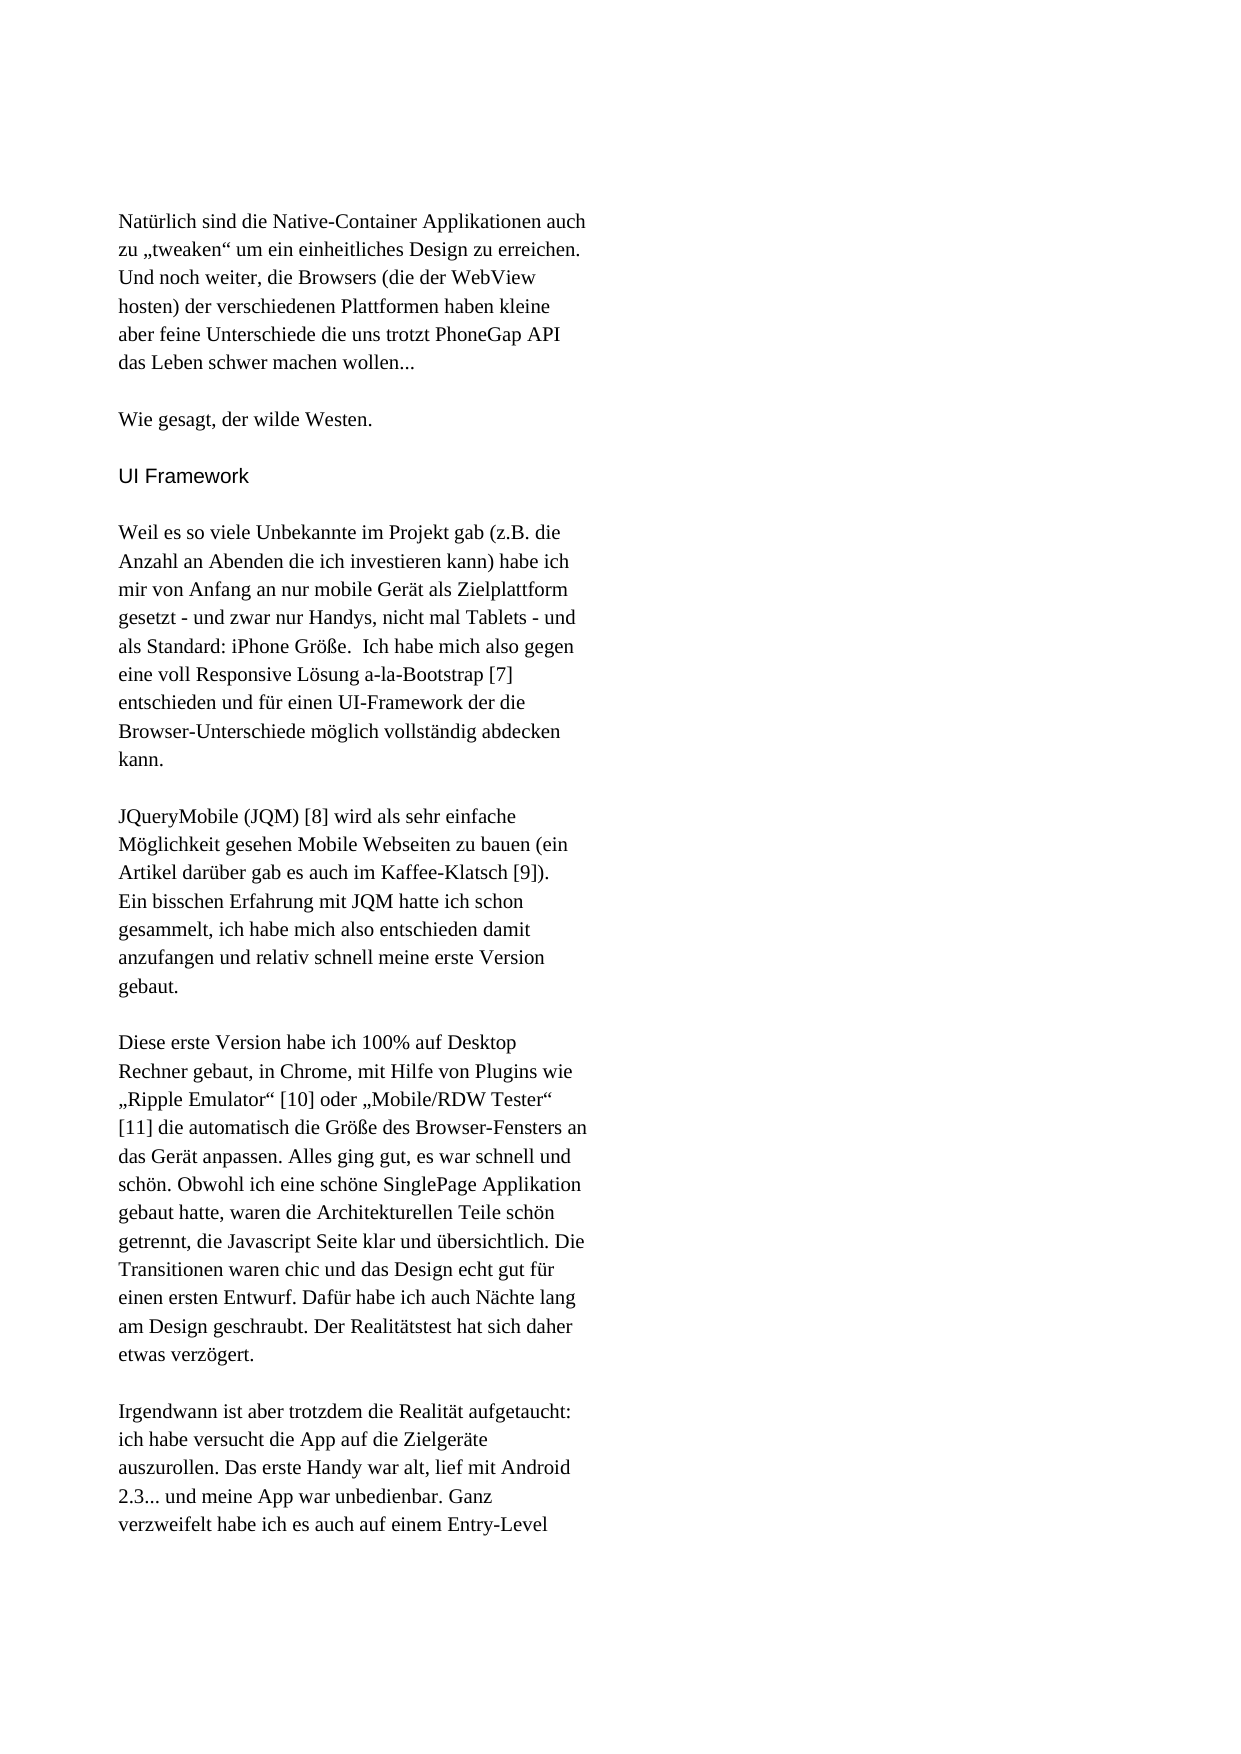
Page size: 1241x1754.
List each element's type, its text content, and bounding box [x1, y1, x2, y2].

text Wie gesagt, der wilde Westen. [118, 404, 591, 432]
text Diese erste Version habe ich 100% auf Desktop Rechner gebaut, in Chrome, mit Hilfe von Plugins wie „Ripple Emulator“ [10] oder „Mobile/RDW Tester“ [11] die automatisch die Größe des Browser-Fensters an das Gerät anpassen. Alles ging gut, es war schnell und schön. Obwohl ich eine schöne SinglePage Applikation gebaut hatte, waren die Architekturellen Teile schön getrennt, die Javascript Seite klar und übersichtlich. Die Transitionen waren chic und das Design echt gut für einen ersten Entwurf. Dafür habe ich auch Nächte lang am Design geschraubt. Der Realitätstest hat sich daher etwas verzögert. [118, 1027, 591, 1367]
text Natürlich sind die Native-Container Applikationen auch zu „tweaken“ um ein einheitliches Design zu erreichen. Und noch weiter, die Browsers (die der WebView hosten) der verschiedenen Plattformen haben kleine aber feine Unterschiede die uns trotzt PhoneGap API das Leben schwer machen wollen... [118, 205, 591, 375]
text UI Framework [118, 460, 591, 489]
text Ein bisschen Erfahrung mit JQM hatte ich schon gesammelt, ich habe mich also entschieden damit anzufangen und relativ schnell meine erste Version gebaut. [118, 885, 591, 999]
text Irgendwann ist aber trotzdem die Realität aufgetaucht: ich habe versucht die App auf die Zielgeräte auszurollen. Das erste Handy war alt, lief mit Android 2.3... und meine App war unbedienbar. Ganz verzweifelt habe ich es auch auf einem Entry-Level [118, 1395, 591, 1537]
text JQueryMobile (JQM) [8] wird als sehr einfache Möglichkeit gesehen Mobile Webseiten zu bauen (ein Artikel darüber gab es auch im Kaffee-Klatsch [9]). [118, 800, 591, 885]
text Weil es so viele Unbekannte im Projekt gab (z.B. die Anzahl an Abenden die ich investieren kann) habe ich mir von Anfang an nur mobile Gerät als Zielplattform gesetzt - und zwar nur Handys, nicht mal Tablets - und als Standard: iPhone Größe. Ich habe mich also gegen eine voll Responsive Lösung a-la-Bootstrap [7] entschieden und für einen UI-Framework der die Browser-Unterschiede möglich vollständig abdecken kann. [118, 517, 591, 772]
